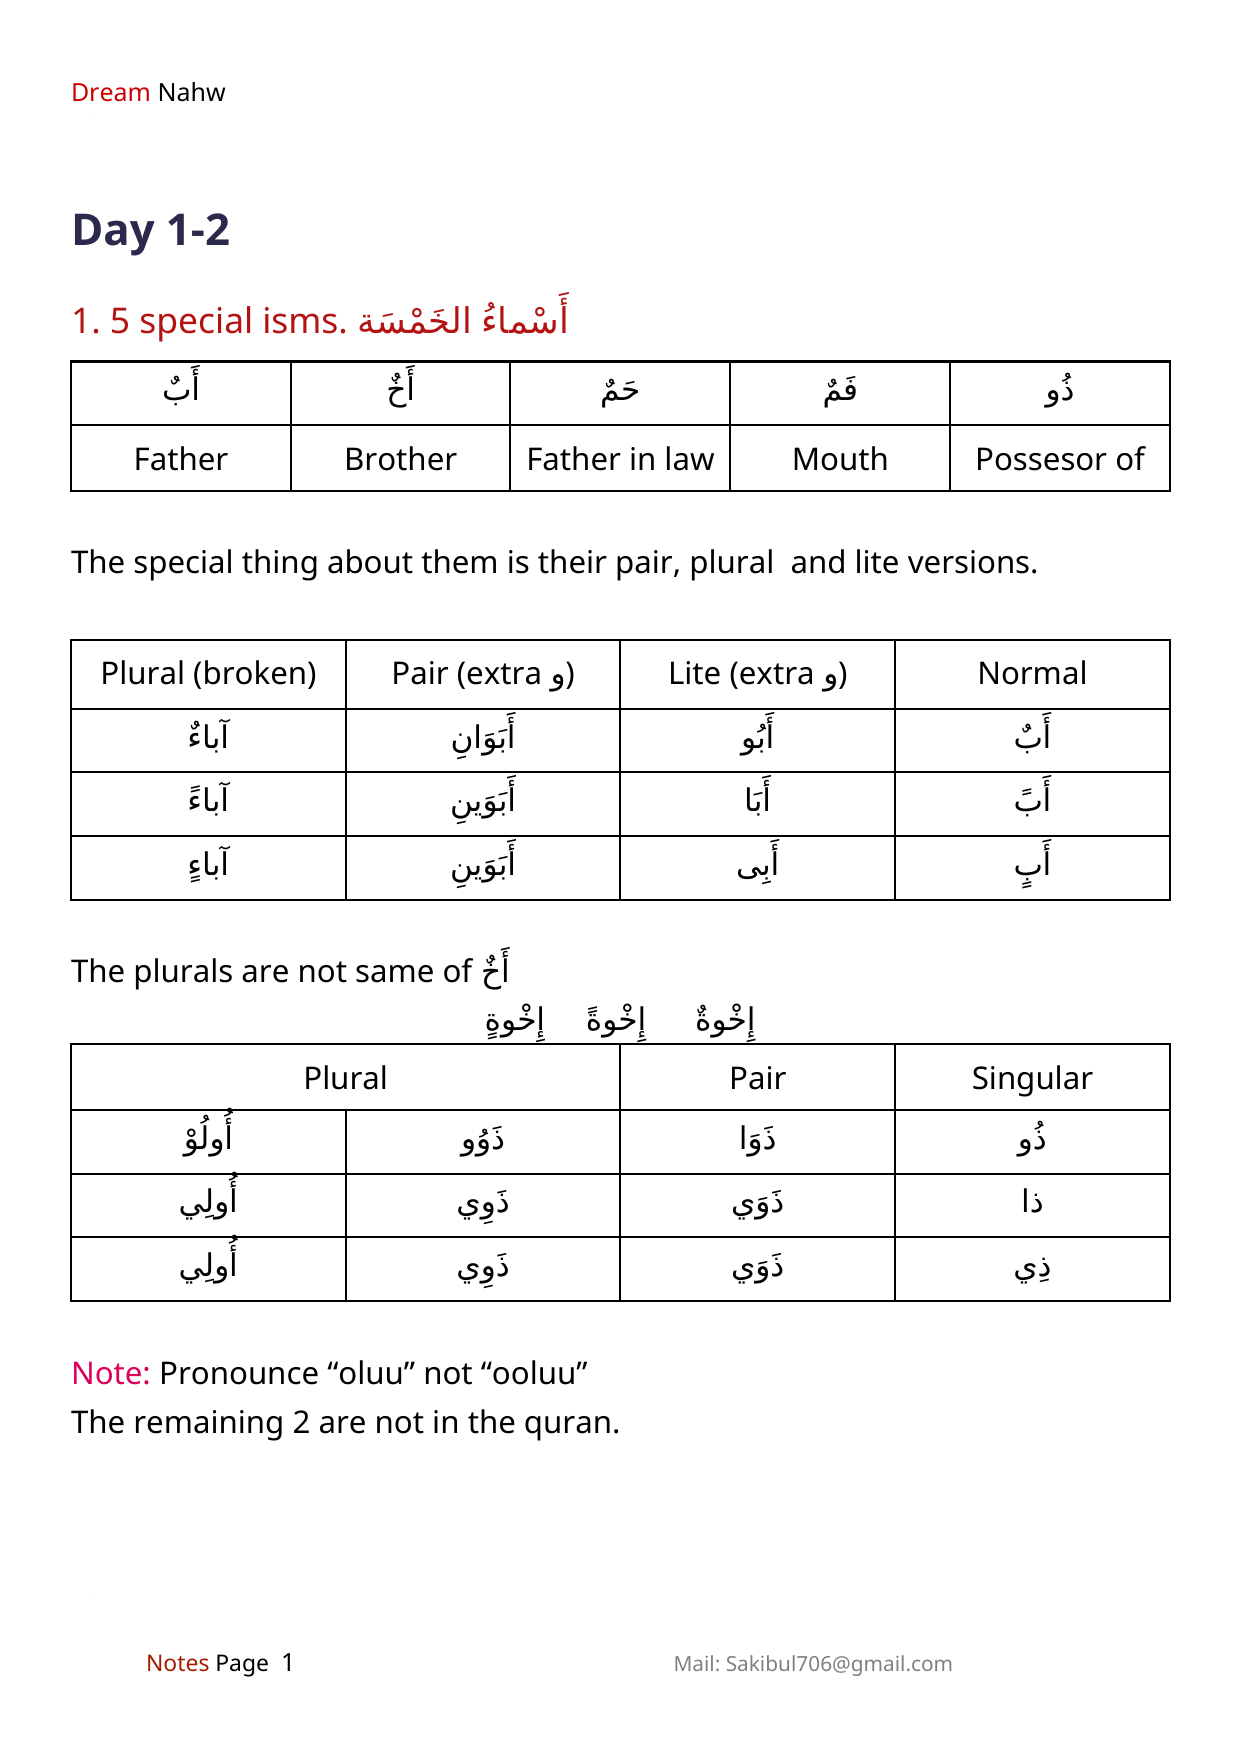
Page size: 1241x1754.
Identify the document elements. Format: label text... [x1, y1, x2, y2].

table_cell أَبٌ [896, 710, 1169, 771]
table_cell ذَوُو [347, 1111, 619, 1172]
table_cell أُولِي [72, 1238, 345, 1300]
table_header أَبٌ [72, 363, 290, 424]
text إِخْوةٌ إِخْوةً إِخْوةٍ [71, 1002, 1169, 1043]
table_cell ذُو [896, 1111, 1169, 1172]
table_cell ذَوَي [621, 1238, 894, 1300]
table_cell أَبً [896, 773, 1169, 835]
table_header Pair [621, 1045, 894, 1109]
table_cell Father in law [511, 426, 729, 489]
subtitle Day 1-2 [71, 198, 1169, 258]
table_cell Mouth [731, 426, 949, 489]
table_cell أَبَا [621, 773, 894, 835]
text Note: Pronounce “oluu” not “ooluu” [71, 1351, 1169, 1393]
subtitle 1. 5 special isms. أَسْماءُ الخَمْسَة [71, 296, 1169, 348]
table_cell ذَوِي [347, 1175, 619, 1236]
table_cell آباءً [72, 773, 345, 835]
table_header أَخٌ [292, 363, 509, 424]
table_cell Possesor of [951, 426, 1169, 489]
table_cell ذا [896, 1175, 1169, 1236]
table_cell أَبَوَينِ [347, 837, 619, 898]
text The remaining 2 are not in the quran. [71, 1400, 1169, 1442]
table_header Plural [72, 1045, 619, 1109]
table_header Plural (broken) [72, 641, 345, 707]
table_cell آباءٍ [72, 837, 345, 898]
table_cell ذِي [896, 1238, 1169, 1300]
table_cell Father [72, 426, 290, 489]
table_cell Brother [292, 426, 509, 489]
table_cell أَبَوَينِ [347, 773, 619, 835]
table_header فَمٌ [731, 363, 949, 424]
table_header حَمٌ [511, 363, 729, 424]
table_cell ذَوِي [347, 1238, 619, 1300]
table_cell أَبَوَانِ [347, 710, 619, 771]
text The special thing about them is their pair, plural and lite versions. [71, 541, 1169, 583]
table_cell أَبُو [621, 710, 894, 771]
table_cell ذَوَي [621, 1175, 894, 1236]
table_header ذُو [951, 363, 1169, 424]
text The plurals are not same of أَخٌ [71, 949, 1169, 996]
table_cell أُولِي [72, 1175, 345, 1236]
table_header Pair (extra و) [347, 641, 619, 707]
table_header Lite (extra و) [621, 641, 894, 707]
table_cell أَبِى [621, 837, 894, 898]
table_header Singular [896, 1045, 1169, 1109]
table_cell أَبٍ [896, 837, 1169, 898]
table_cell أُولُوْ [72, 1111, 345, 1172]
table_cell ذَوَا [621, 1111, 894, 1172]
table_header Normal [896, 641, 1169, 707]
table_cell آباءٌ [72, 710, 345, 771]
